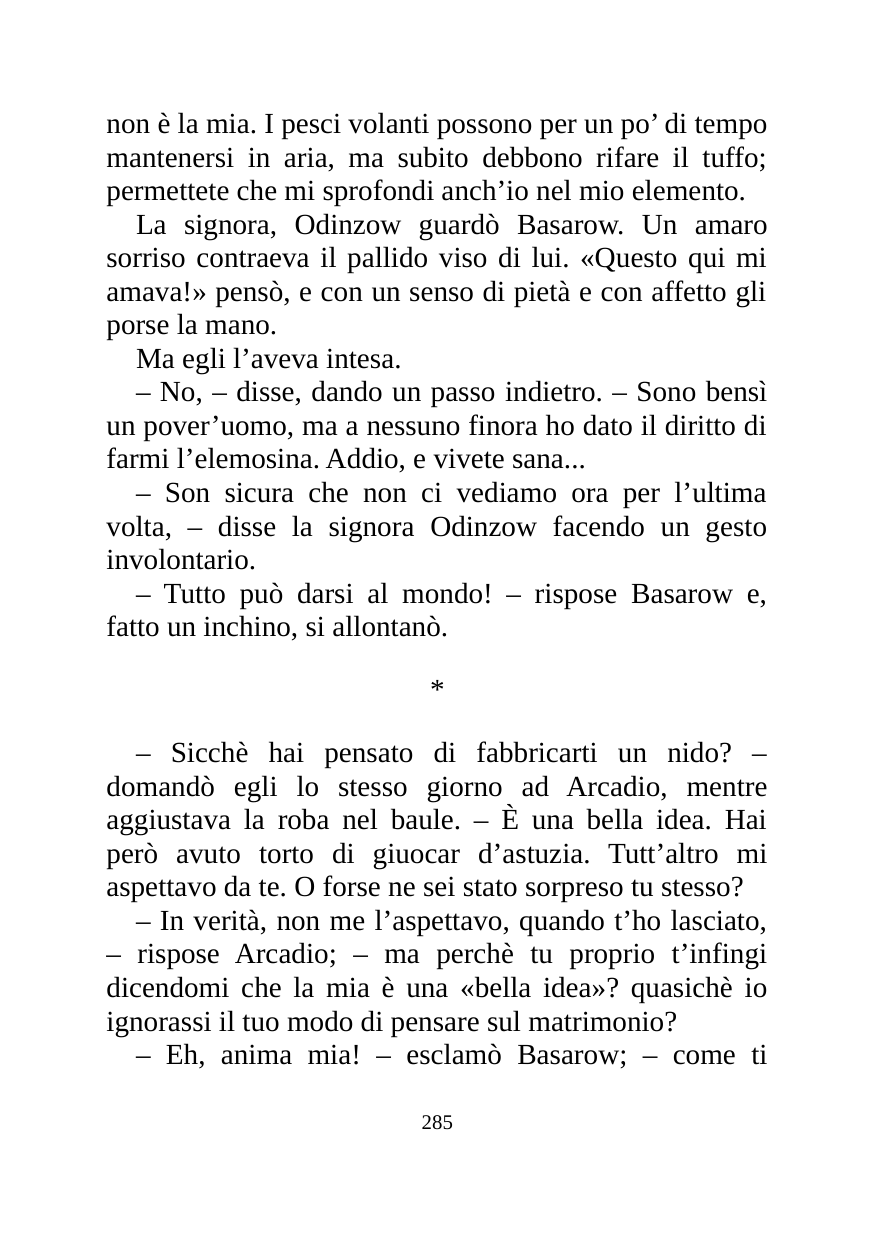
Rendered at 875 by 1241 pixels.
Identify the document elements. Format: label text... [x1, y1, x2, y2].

text – Son sicura che non ci vediamo ora per l’ultima volta, – disse la signora Odinzow facendo un gesto involontario. [106, 475, 768, 576]
text Ma egli l’aveva intesa. [106, 341, 768, 374]
text – Sicchè hai pensato di fabbricarti un nido? – domandò egli lo stesso giorno ad Arcadio, mentre aggiustava la roba nel baule. – È una bella idea. Hai però avuto torto di giuocar d’astuzia. Tutt’altro mi aspettavo da te. O forse ne sei stato sorpreso tu stesso? [106, 735, 768, 903]
text – Eh, anima mia! – esclamò Basarow; – come ti [106, 1037, 768, 1071]
text – Tutto può darsi al mondo! – rispose Basarow e, fatto un inchino, si allontanò. [106, 576, 768, 643]
text – No, – disse, dando un passo indietro. – Sono bensì un pover’uomo, ma a nessuno finora ho dato il diritto di farmi l’elemosina. Addio, e vivete sana... [106, 374, 768, 475]
text La signora, Odinzow guardò Basarow. Un amaro sorriso contraeva il pallido viso di lui. «Questo qui mi amava!» pensò, e con un senso di pietà e con affetto gli porse la mano. [106, 207, 768, 341]
text * [106, 672, 768, 706]
text non è la mia. I pesci volanti possono per un po’ di tempo mantenersi in aria, ma subito debbono rifare il tuffo; permettete che mi sprofondi anch’io nel mio elemento. [106, 106, 768, 207]
text – In verità, non me l’aspettavo, quando t’ho lasciato, – rispose Arcadio; – ma perchè tu proprio t’infingi dicendomi che la mia è una «bella idea»? quasichè io ignorassi il tuo modo di pensare sul matrimonio? [106, 903, 768, 1037]
